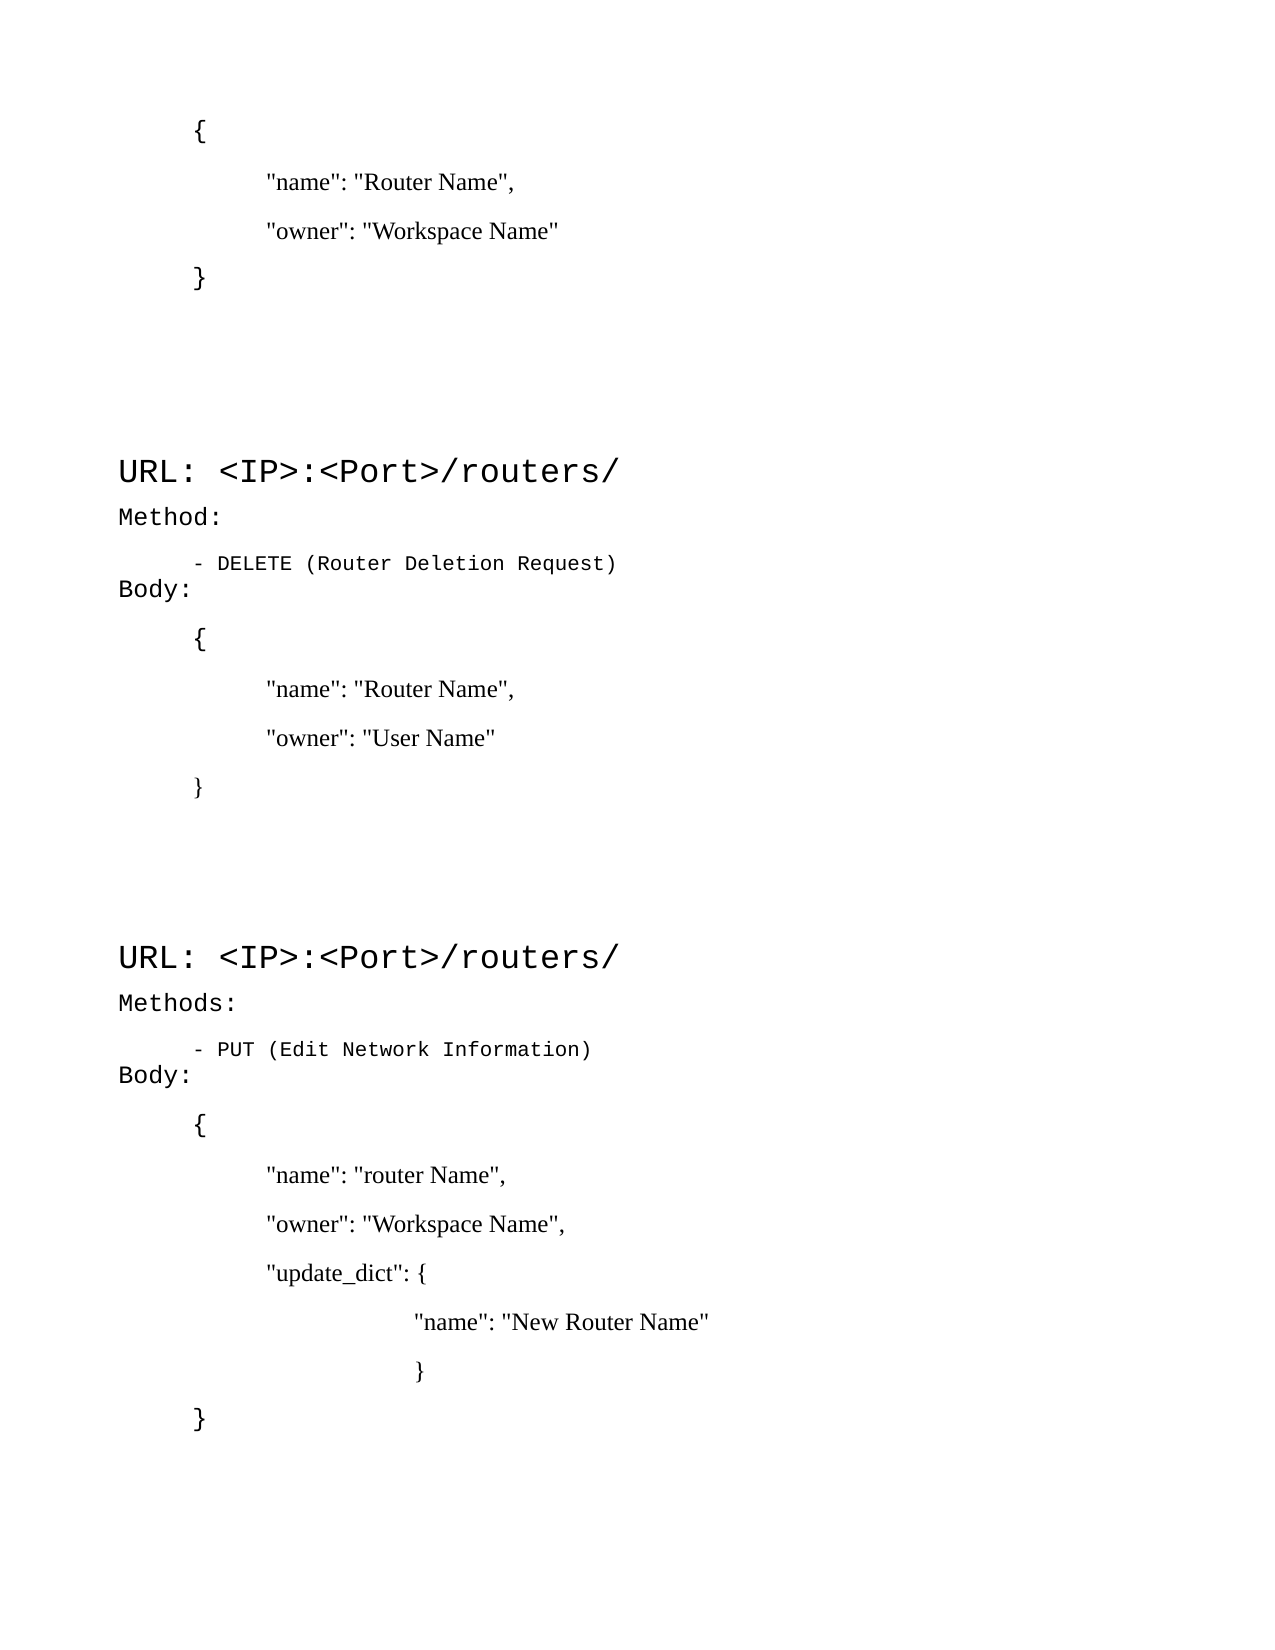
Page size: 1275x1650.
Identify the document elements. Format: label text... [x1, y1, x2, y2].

text } [118, 772, 1157, 801]
text { [118, 625, 1157, 654]
text { [118, 1111, 1157, 1140]
text "owner": "Workspace Name" [118, 216, 1157, 244]
text - PUT (Edit Network Information) [118, 1039, 1157, 1063]
subtitle URL: <IP>:<Port>/routers/ [118, 940, 1157, 978]
text "name": "router Name", [118, 1160, 1157, 1189]
text Body: [118, 577, 1157, 605]
text "name": "Router Name", [118, 674, 1157, 703]
text Body: [118, 1063, 1157, 1091]
text Methods: [118, 991, 1157, 1019]
text "owner": "Workspace Name", [118, 1209, 1157, 1238]
text } [118, 265, 1157, 293]
text Method: [118, 505, 1157, 533]
text - DELETE (Router Deletion Request) [118, 553, 1157, 577]
subtitle URL: <IP>:<Port>/routers/ [118, 454, 1157, 492]
text } [118, 1356, 1157, 1385]
text "update_dict": { [118, 1258, 1157, 1287]
text { [118, 118, 1157, 146]
text "owner": "User Name" [118, 723, 1157, 752]
text "name": "New Router Name" [118, 1307, 1157, 1336]
text "name": "Router Name", [118, 167, 1157, 195]
text } [118, 1405, 1157, 1433]
